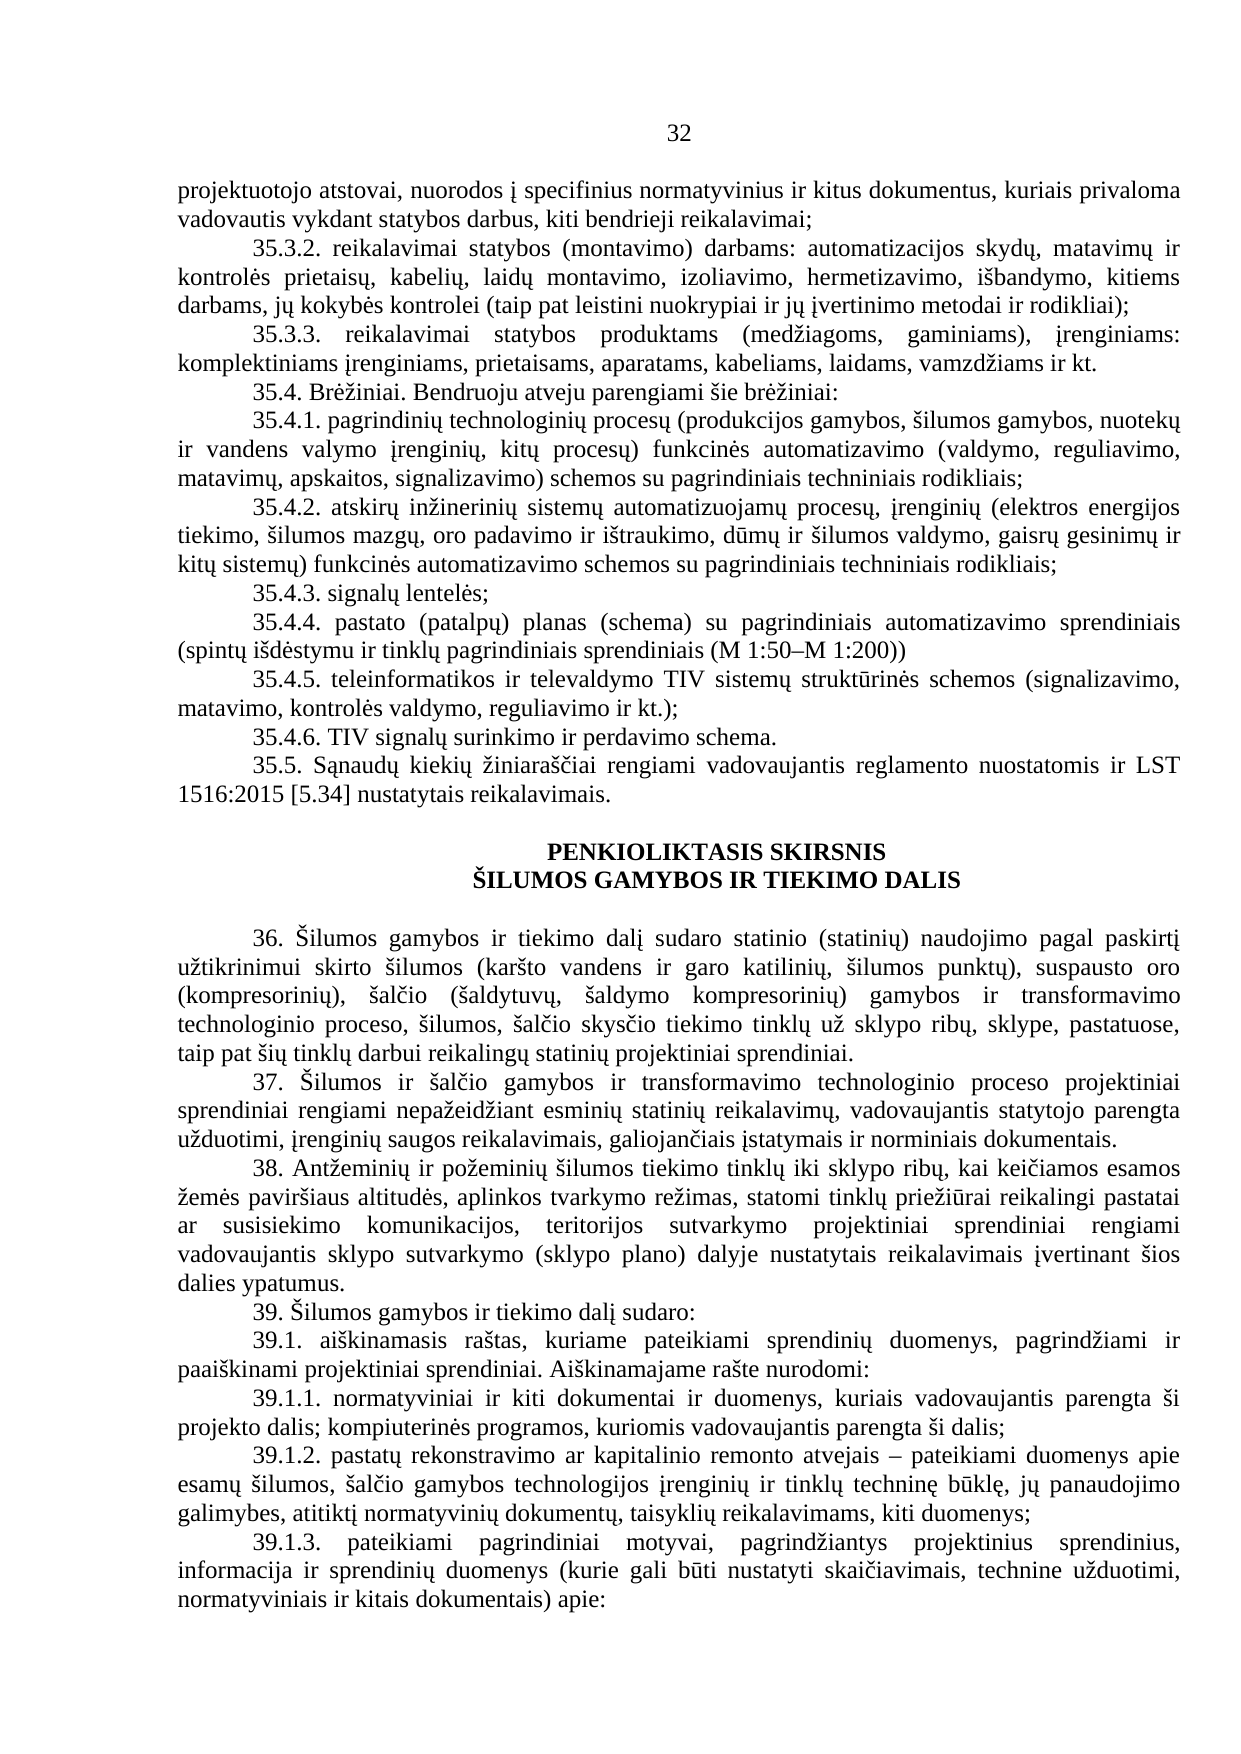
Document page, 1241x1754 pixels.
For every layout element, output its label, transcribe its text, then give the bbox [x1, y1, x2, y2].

text 39.1.3. pateikiami pagrindiniai motyvai, pagrindžiantys projektinius sprendinius, informacija ir sprendinių duomenys (kurie gali būti nustatyti skaičiavimais, technine užduotimi, normatyviniais ir kitais dokumentais) apie: [177, 1527, 1181, 1613]
text 35.5. Sąnaudų kiekių žiniaraščiai rengiami vadovaujantis reglamento nuostatomis ir LST 1516:2015 [5.34] nustatytais reikalavimais. [177, 751, 1181, 808]
text 35.4.3. signalų lentelės; [177, 578, 1181, 607]
text 35.4. Brėžiniai. Bendruoju atveju parengiami šie brėžiniai: [177, 377, 1181, 406]
text 35.4.6. TIV signalų surinkimo ir perdavimo schema. [177, 722, 1181, 751]
text 39.1.1. normatyviniai ir kiti dokumentai ir duomenys, kuriais vadovaujantis parengta ši projekto dalis; kompiuterinės programos, kuriomis vadovaujantis parengta ši dalis; [177, 1383, 1181, 1441]
text 38. Antžeminių ir požeminių šilumos tiekimo tinklų iki sklypo ribų, kai keičiamos esamos žemės paviršiaus altitudės, aplinkos tvarkymo režimas, statomi tinklų priežiūrai reikalingi pastatai ar susisiekimo komunikacijos, teritorijos sutvarkymo projektiniai sprendiniai rengiami vadovaujantis sklypo sutvarkymo (sklypo plano) dalyje nustatytais reikalavimais įvertinant šios dalies ypatumus. [177, 1153, 1181, 1297]
text 35.4.2. atskirų inžinerinių sistemų automatizuojamų procesų, įrenginių (elektros energijos tiekimo, šilumos mazgų, oro padavimo ir ištraukimo, dūmų ir šilumos valdymo, gaisrų gesinimų ir kitų sistemų) funkcinės automatizavimo schemos su pagrindiniais techniniais rodikliais; [177, 492, 1181, 578]
text 39. Šilumos gamybos ir tiekimo dalį sudaro: [177, 1297, 1181, 1326]
text 35.4.1. pagrindinių technologinių procesų (produkcijos gamybos, šilumos gamybos, nuotekų ir vandens valymo įrenginių, kitų procesų) funkcinės automatizavimo (valdymo, reguliavimo, matavimų, apskaitos, signalizavimo) schemos su pagrindiniais techniniais rodikliais; [177, 406, 1181, 492]
text projektuotojo atstovai, nuorodos į specifinius normatyvinius ir kitus dokumentus, kuriais privaloma vadovautis vykdant statybos darbus, kiti bendrieji reikalavimai; [177, 176, 1181, 233]
text 39.1.2. pastatų rekonstravimo ar kapitalinio remonto atvejais – pateikiami duomenys apie esamų šilumos, šalčio gamybos technologijos įrenginių ir tinklų techninę būklę, jų panaudojimo galimybes, atitiktį normatyvinių dokumentų, taisyklių reikalavimams, kiti duomenys; [177, 1441, 1181, 1527]
text ŠILUMOS GAMYBOS IR TIEKIMO DALIS [177, 866, 1181, 894]
text 36. Šilumos gamybos ir tiekimo dalį sudaro statinio (statinių) naudojimo pagal paskirtį užtikrinimui skirto šilumos (karšto vandens ir garo katilinių, šilumos punktų), suspausto oro (kompresorinių), šalčio (šaldytuvų, šaldymo kompresorinių) gamybos ir transformavimo technologinio proceso, šilumos, šalčio skysčio tiekimo tinklų už sklypo ribų, sklype, pastatuose, taip pat šių tinklų darbui reikalingų statinių projektiniai sprendiniai. [177, 923, 1181, 1067]
text PENKIOLIKTASIS SKIRSNIS [177, 837, 1181, 866]
text 35.4.4. pastato (patalpų) planas (schema) su pagrindiniais automatizavimo sprendiniais (spintų išdėstymu ir tinklų pagrindiniais sprendiniais (M 1:50–M 1:200)) [177, 607, 1181, 664]
text 35.3.2. reikalavimai statybos (montavimo) darbams: automatizacijos skydų, matavimų ir kontrolės prietaisų, kabelių, laidų montavimo, izoliavimo, hermetizavimo, išbandymo, kitiems darbams, jų kokybės kontrolei (taip pat leistini nuokrypiai ir jų įvertinimo metodai ir rodikliai); [177, 233, 1181, 319]
text 39.1. aiškinamasis raštas, kuriame pateikiami sprendinių duomenys, pagrindžiami ir paaiškinami projektiniai sprendiniai. Aiškinamajame rašte nurodomi: [177, 1326, 1181, 1383]
text 37. Šilumos ir šalčio gamybos ir transformavimo technologinio proceso projektiniai sprendiniai rengiami nepažeidžiant esminių statinių reikalavimų, vadovaujantis statytojo parengta užduotimi, įrenginių saugos reikalavimais, galiojančiais įstatymais ir norminiais dokumentais. [177, 1067, 1181, 1153]
text 35.4.5. teleinformatikos ir televaldymo TIV sistemų struktūrinės schemos (signalizavimo, matavimo, kontrolės valdymo, reguliavimo ir kt.); [177, 664, 1181, 722]
text 35.3.3. reikalavimai statybos produktams (medžiagoms, gaminiams), įrenginiams: komplektiniams įrenginiams, prietaisams, aparatams, kabeliams, laidams, vamzdžiams ir kt. [177, 319, 1181, 377]
